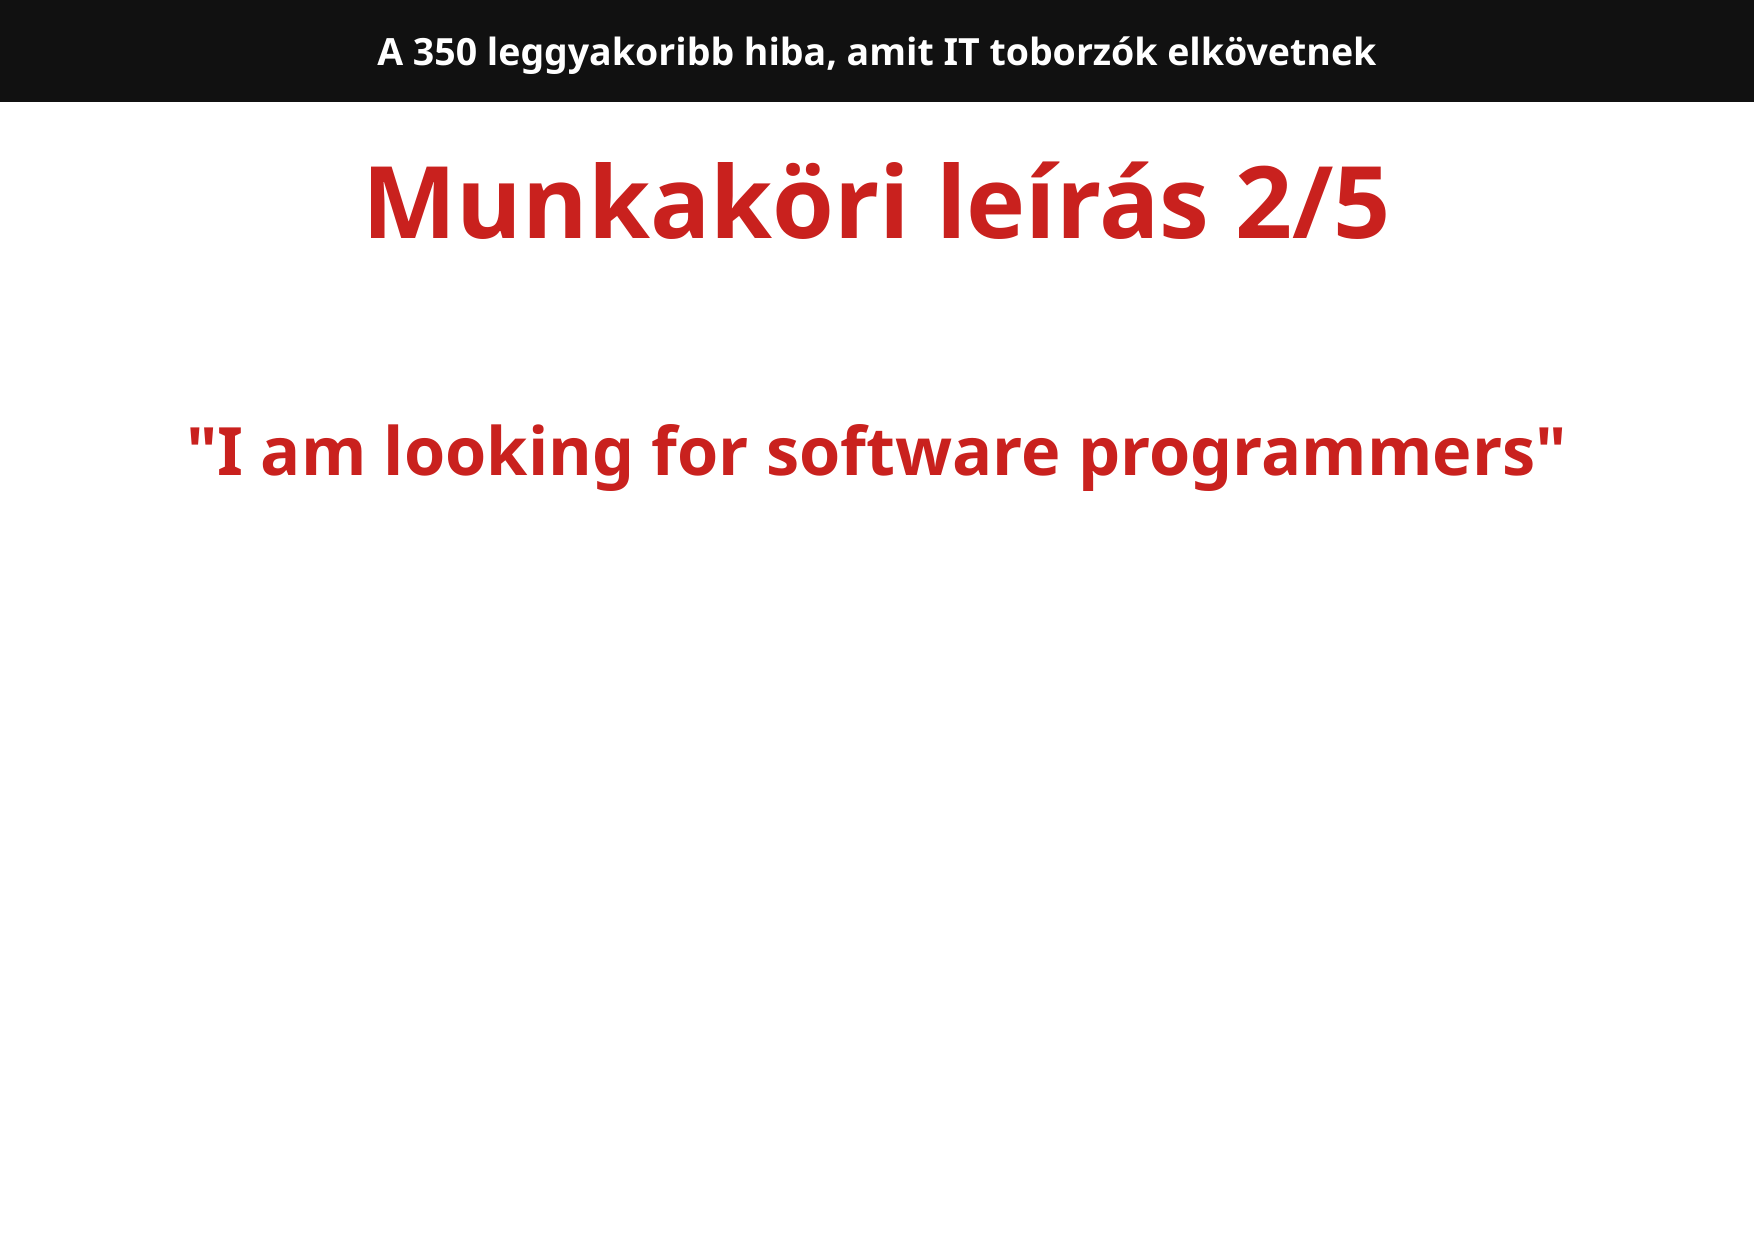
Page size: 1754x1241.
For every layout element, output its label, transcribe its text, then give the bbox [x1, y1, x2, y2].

text Munkaköri leírás 2/5 [0, 132, 1754, 268]
text "I am looking for software programmers" [0, 404, 1754, 495]
